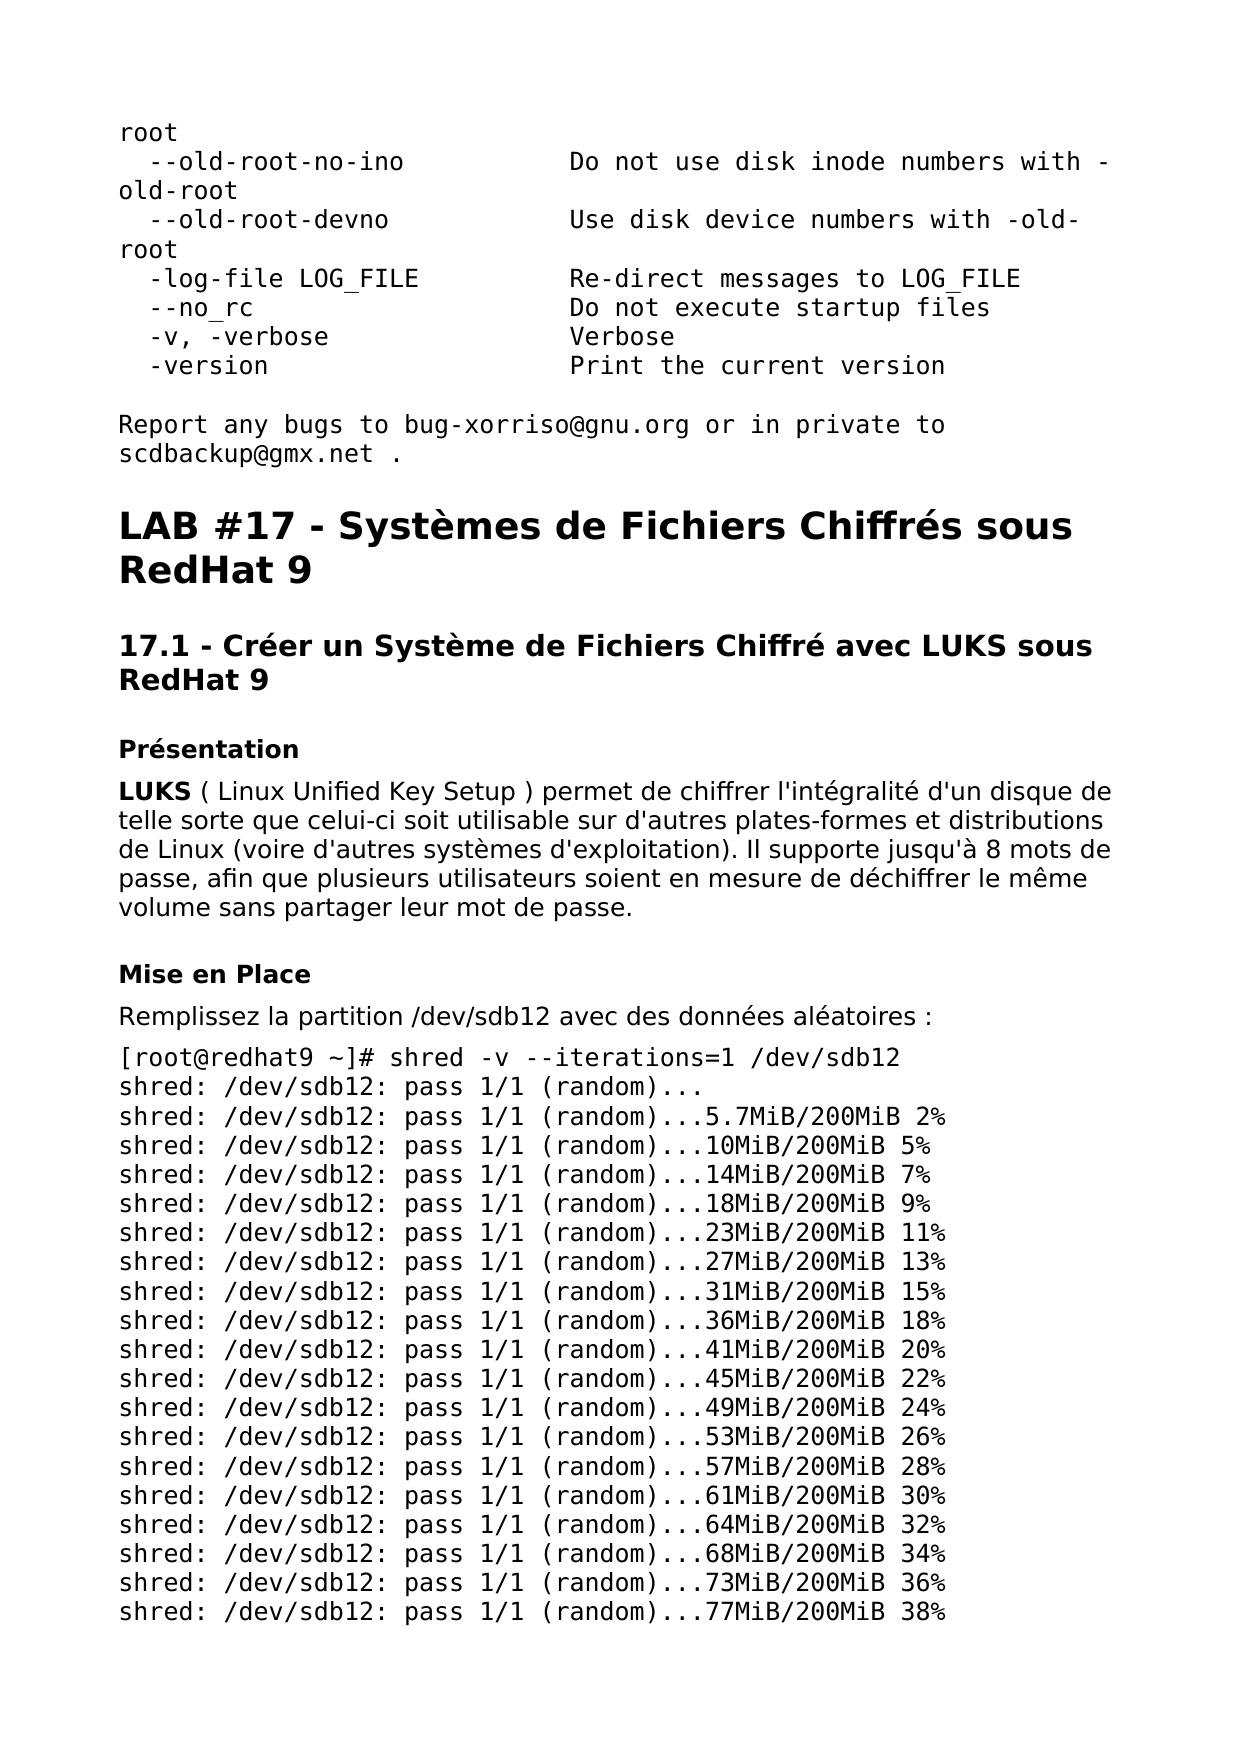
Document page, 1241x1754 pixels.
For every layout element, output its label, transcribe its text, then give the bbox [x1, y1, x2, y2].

subtitle Mise en Place [118, 960, 1122, 989]
subtitle Présentation [118, 735, 1122, 764]
text root --old-root-no-ino Do not use disk inode numbers with -old-root --old-root-devno Use disk device numbers with -old-root -log-file LOG_FILE Re-direct messages to LOG_FILE --no_rc Do not execute startup files -v, -verbose Verbose -version Print the current version Report any bugs to bug-xorriso@gnu.org or in private to scdbackup@gmx.net . [118, 118, 1122, 468]
subtitle LAB #17 - Systèmes de Fichiers Chiffrés sous RedHat 9 [118, 505, 1122, 592]
text LUKS ( Linux Unified Key Setup ) permet de chiffrer l'intégralité d'un disque de telle sorte que celui-ci soit utilisable sur d'autres plates-formes et distributions de Linux (voire d'autres systèmes d'exploitation). Il supporte jusqu'à 8 mots de passe, afin que plusieurs utilisateurs soient en mesure de déchiffrer le même volume sans partager leur mot de passe. [118, 777, 1122, 923]
subtitle 17.1 - Créer un Système de Fichiers Chiffré avec LUKS sous RedHat 9 [118, 630, 1122, 698]
text [root@redhat9 ~]# shred -v --iterations=1 /dev/sdb12 shred: /dev/sdb12: pass 1/1 (random)... shred: /dev/sdb12: pass 1/1 (random)...5.7MiB/200MiB 2% shred: /dev/sdb12: pass 1/1 (random)...10MiB/200MiB 5% shred: /dev/sdb12: pass 1/1 (random)...14MiB/200MiB 7% shred: /dev/sdb12: pass 1/1 (random)...18MiB/200MiB 9% shred: /dev/sdb12: pass 1/1 (random)...23MiB/200MiB 11% shred: /dev/sdb12: pass 1/1 (random)...27MiB/200MiB 13% shred: /dev/sdb12: pass 1/1 (random)...31MiB/200MiB 15% shred: /dev/sdb12: pass 1/1 (random)...36MiB/200MiB 18% shred: /dev/sdb12: pass 1/1 (random)...41MiB/200MiB 20% shred: /dev/sdb12: pass 1/1 (random)...45MiB/200MiB 22% shred: /dev/sdb12: pass 1/1 (random)...49MiB/200MiB 24% shred: /dev/sdb12: pass 1/1 (random)...53MiB/200MiB 26% shred: /dev/sdb12: pass 1/1 (random)...57MiB/200MiB 28% shred: /dev/sdb12: pass 1/1 (random)...61MiB/200MiB 30% shred: /dev/sdb12: pass 1/1 (random)...64MiB/200MiB 32% shred: /dev/sdb12: pass 1/1 (random)...68MiB/200MiB 34% shred: /dev/sdb12: pass 1/1 (random)...73MiB/200MiB 36% shred: /dev/sdb12: pass 1/1 (random)...77MiB/200MiB 38% [118, 1043, 1122, 1627]
text Remplissez la partition /dev/sdb12 avec des données aléatoires : [118, 1002, 1122, 1031]
